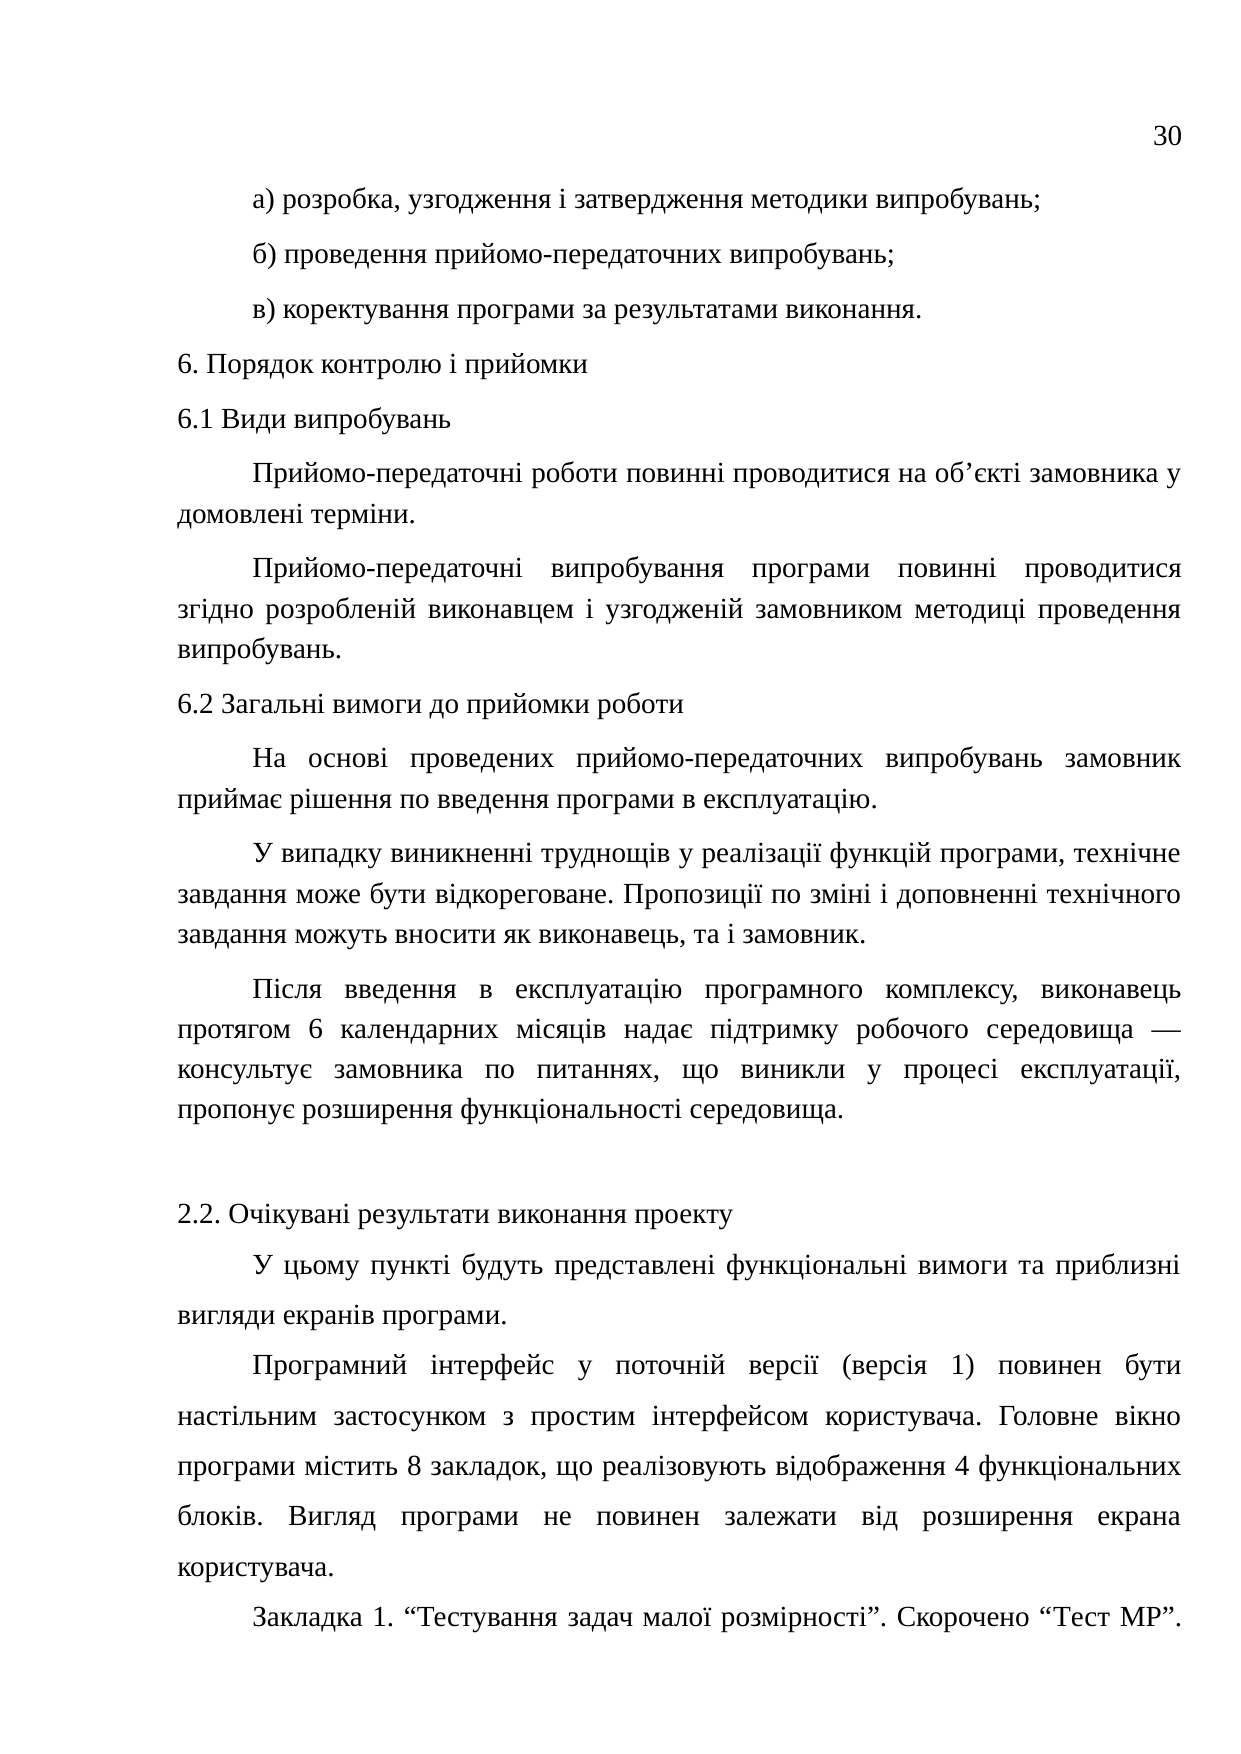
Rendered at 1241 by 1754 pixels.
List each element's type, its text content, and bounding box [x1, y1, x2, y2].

text Прийомо-передаточні випробування програми повинні проводитися згідно розробленій виконавцем і узгодженій замовником методиці проведення випробувань. [177, 551, 1182, 664]
text У цьому пункті будуть представлені функціональні вимоги та приблизні вигляди екранів програми. [177, 1247, 1182, 1331]
text Після введення в експлуатацію програмного комплексу, виконавець протягом 6 календарних місяців надає підтримку робочого середовища — консультує замовника по питаннях, що виникли у процесі експлуатації, пропонує розширення функціональності середовища. [177, 971, 1182, 1125]
text На основі проведених прийомо-передаточних випробувань замовник приймає рішення по введення програми в експлуатацію. [177, 741, 1182, 814]
text 2.2. Очікувані результати виконання проекту [177, 1197, 1182, 1230]
text У випадку виникненні труднощів у реалізації функцій програми, технічне завдання може бути відкореговане. Пропозиції по зміні і доповненні технічного завдання можуть вносити як виконавець, та і замовник. [177, 836, 1182, 949]
text а) розробка, узгодження і затвердження методики випробувань; [177, 182, 1182, 215]
text 6.2 Загальні вимоги до прийомки роботи [177, 686, 1182, 719]
text 6.1 Види випробувань [177, 401, 1182, 434]
text 6. Порядок контролю і прийомки [177, 346, 1182, 379]
text Прийомо-передаточні роботи повинні проводитися на об’єкті замовника у домовлені терміни. [177, 456, 1182, 529]
text в) коректування програми за результатами виконання. [177, 291, 1182, 325]
text б) проведення прийомо-передаточних випробувань; [177, 236, 1182, 270]
text Програмний інтерфейс у поточній версії (версія 1) повинен бути настільним застосунком з простим інтерфейсом користувача. Головне вікно програми містить 8 закладок, що реалізовують відображення 4 функціональних блоків. Вигляд програми не повинен залежати від розширення екрана користувача. [177, 1347, 1182, 1582]
text Закладка 1. “Тестування задач малої розмірності”. Скорочено “Тест МР”. [177, 1599, 1182, 1633]
